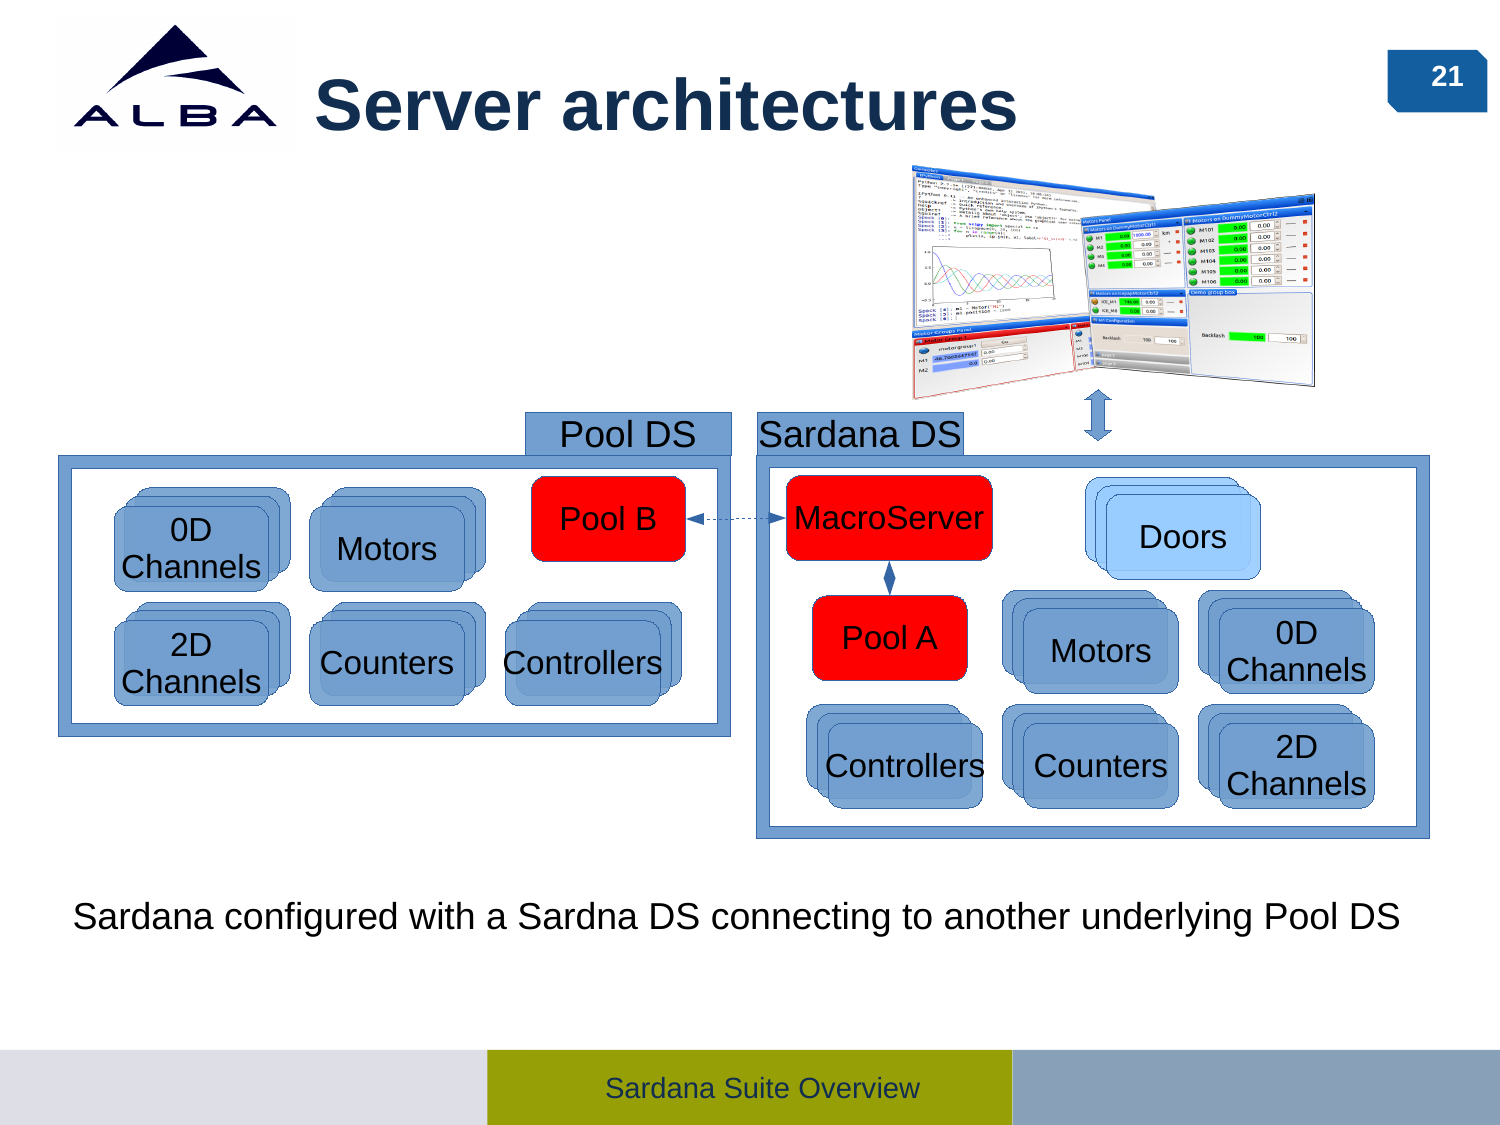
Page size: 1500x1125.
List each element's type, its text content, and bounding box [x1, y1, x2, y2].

text_box Pool DS [525, 412, 732, 456]
text_box Counters [309, 620, 465, 706]
text_box [1084, 400, 1112, 441]
text_box [756, 455, 1430, 839]
text_box Sardana DS [757, 412, 964, 456]
text_box Doors [1106, 494, 1261, 580]
text_box Motors [1023, 608, 1179, 694]
text_box MacroServer [786, 475, 993, 561]
text_box [58, 455, 731, 737]
text_box 0D Channels [1219, 608, 1375, 694]
text_box Sardana configured with a Sardna DS connecting to another underlying Pool DS [47, 888, 1415, 945]
text_box Pool B [531, 476, 686, 562]
title Server architectures [299, 50, 1430, 154]
text_box Pool A [812, 595, 968, 681]
picture [885, 165, 1315, 400]
text_box Controllers [505, 620, 661, 706]
text_box Controllers [828, 723, 983, 809]
text_box 2D Channels [114, 620, 269, 706]
text_box 0D Channels [114, 506, 269, 592]
text_box Counters [1023, 723, 1179, 809]
text_box 2D Channels [1219, 723, 1375, 809]
text_box Motors [309, 506, 465, 592]
picture [50, 12, 300, 150]
